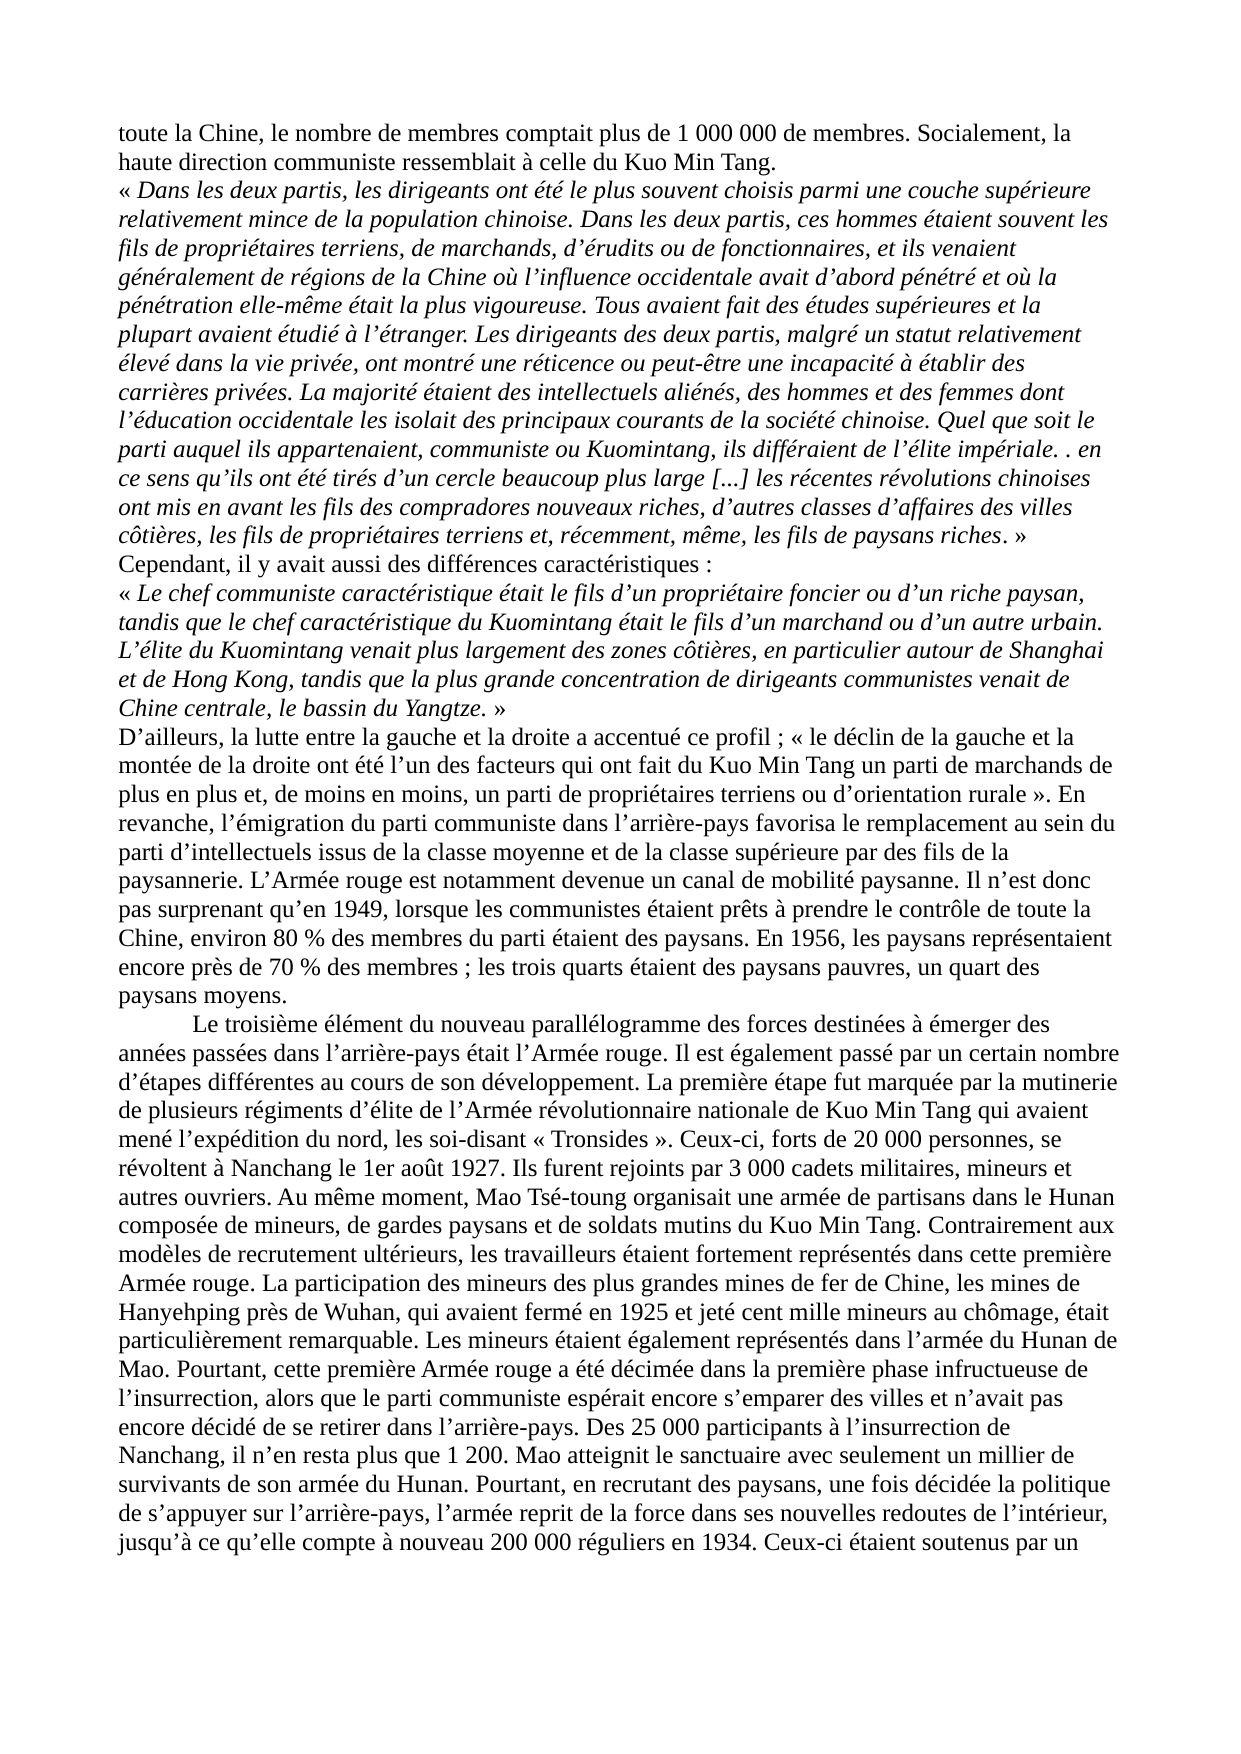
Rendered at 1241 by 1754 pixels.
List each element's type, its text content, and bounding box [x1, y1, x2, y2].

text « Dans les deux partis, les dirigeants ont été le plus souvent choisis parmi une couche supérieure relativement mince de la population chinoise. Dans les deux partis, ces hommes étaient souvent les fils de propriétaires terriens, de marchands, d’érudits ou de fonctionnaires, et ils venaient généralement de régions de la Chine où l’influence occidentale avait d’abord pénétré et où la pénétration elle-même était la plus vigoureuse. Tous avaient fait des études supérieures et la plupart avaient étudié à l’étranger. Les dirigeants des deux partis, malgré un statut relativement élevé dans la vie privée, ont montré une réticence ou peut-être une incapacité à établir des carrières privées. La majorité étaient des intellectuels aliénés, des hommes et des femmes dont l’éducation occidentale les isolait des principaux courants de la société chinoise. Quel que soit le parti auquel ils appartenaient, communiste ou Kuomintang, ils différaient de l’élite impériale. . en ce sens qu’ils ont été tirés d’un cercle beaucoup plus large [...] les récentes révolutions chinoises ont mis en avant les fils des compradores nouveaux riches, d’autres classes d’affaires des villes côtières, les fils de propriétaires terriens et, récemment, même, les fils de paysans riches. » [118, 176, 1122, 549]
text « Le chef communiste caractéristique était le fils d’un propriétaire foncier ou d’un riche paysan, tandis que le chef caractéristique du Kuomintang était le fils d’un marchand ou d’un autre urbain. L’élite du Kuomintang venait plus largement des zones côtières, en particulier autour de Shanghai et de Hong Kong, tandis que la plus grande concentration de dirigeants communistes venait de Chine centrale, le bassin du Yangtze. » [118, 578, 1122, 722]
text Cependant, il y avait aussi des différences caractéristiques : [118, 549, 1122, 578]
text toute la Chine, le nombre de membres comptait plus de 1 000 000 de membres. Socialement, la haute direction communiste ressemblait à celle du Kuo Min Tang. [118, 118, 1122, 176]
text Le troisième élément du nouveau parallélogramme des forces destinées à émerger des années passées dans l’arrière-pays était l’Armée rouge. Il est également passé par un certain nombre d’étapes différentes au cours de son développement. La première étape fut marquée par la mutinerie de plusieurs régiments d’élite de l’Armée révolutionnaire nationale de Kuo Min Tang qui avaient mené l’expédition du nord, les soi-disant « Tronsides ». Ceux-ci, forts de 20 000 personnes, se révoltent à Nanchang le 1er août 1927. Ils furent rejoints par 3 000 cadets militaires, mineurs et autres ouvriers. Au même moment, Mao Tsé-toung organisait une armée de partisans dans le Hunan composée de mineurs, de gardes paysans et de soldats mutins du Kuo Min Tang. Contrairement aux modèles de recrutement ultérieurs, les travailleurs étaient fortement représentés dans cette première Armée rouge. La participation des mineurs des plus grandes mines de fer de Chine, les mines de Hanyehping près de Wuhan, qui avaient fermé en 1925 et jeté cent mille mineurs au chômage, était particulièrement remarquable. Les mineurs étaient également représentés dans l’armée du Hunan de Mao. Pourtant, cette première Armée rouge a été décimée dans la première phase infructueuse de l’insurrection, alors que le parti communiste espérait encore s’emparer des villes et n’avait pas encore décidé de se retirer dans l’arrière-pays. Des 25 000 participants à l’insurrection de Nanchang, il n’en resta plus que 1 200. Mao atteignit le sanctuaire avec seulement un millier de survivants de son armée du Hunan. Pourtant, en recrutant des paysans, une fois décidée la politique de s’appuyer sur l’arrière-pays, l’armée reprit de la force dans ses nouvelles redoutes de l’intérieur, jusqu’à ce qu’elle compte à nouveau 200 000 réguliers en 1934. Ceux-ci étaient soutenus par un [118, 1009, 1122, 1556]
text D’ailleurs, la lutte entre la gauche et la droite a accentué ce profil ; « le déclin de la gauche et la montée de la droite ont été l’un des facteurs qui ont fait du Kuo Min Tang un parti de marchands de plus en plus et, de moins en moins, un parti de propriétaires terriens ou d’orientation rurale ». En revanche, l’émigration du parti communiste dans l’arrière-pays favorisa le remplacement au sein du parti d’intellectuels issus de la classe moyenne et de la classe supérieure par des fils de la paysannerie. L’Armée rouge est notamment devenue un canal de mobilité paysanne. Il n’est donc pas surprenant qu’en 1949, lorsque les communistes étaient prêts à prendre le contrôle de toute la Chine, environ 80 % des membres du parti étaient des paysans. En 1956, les paysans représentaient encore près de 70 % des membres ; les trois quarts étaient des paysans pauvres, un quart des paysans moyens. [118, 722, 1122, 1009]
